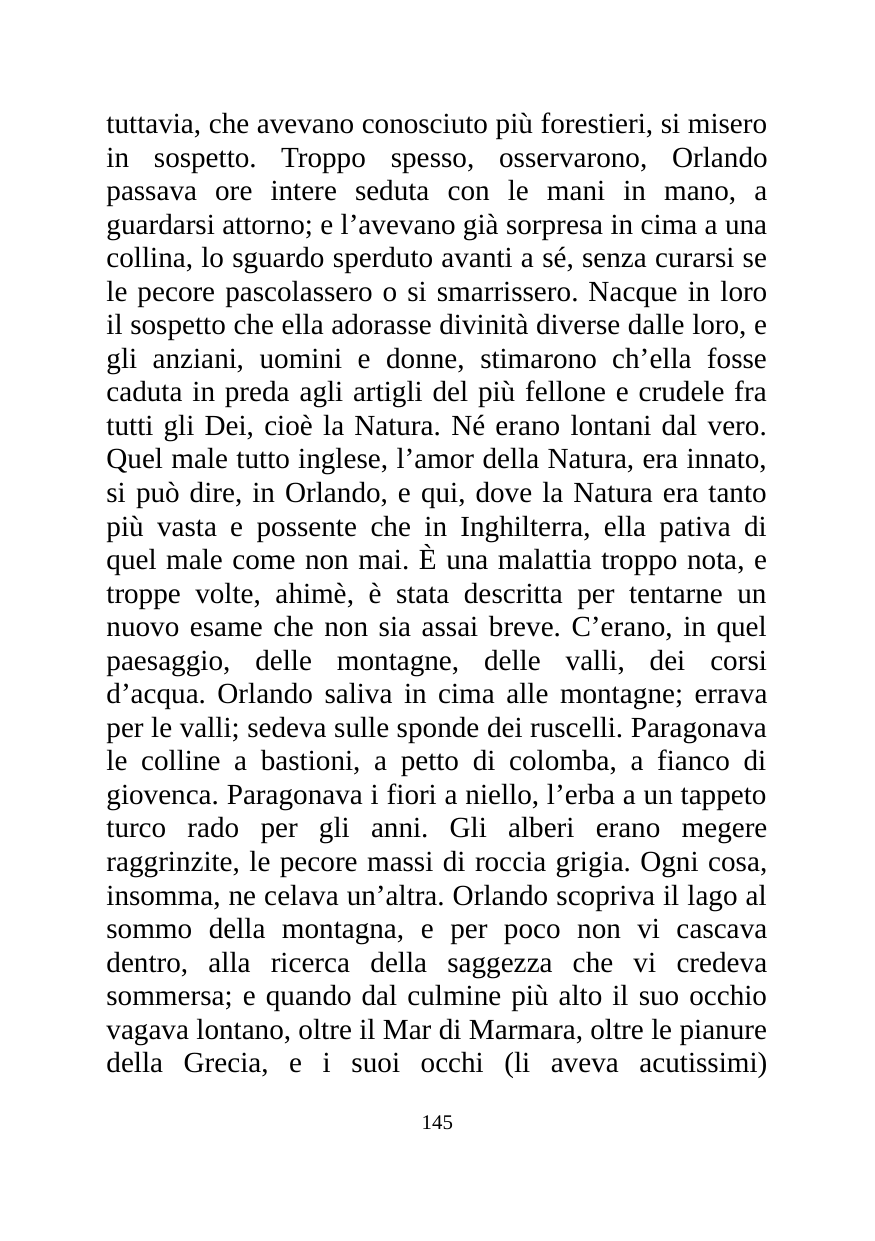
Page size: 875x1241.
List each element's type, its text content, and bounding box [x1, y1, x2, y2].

text tuttavia, che avevano conosciuto più forestieri, si misero in sospetto. Troppo spesso, osservarono, Orlando passava ore intere seduta con le mani in mano, a guardarsi attorno; e l’avevano già sorpresa in cima a una collina, lo sguardo sperduto avanti a sé, senza curarsi se le pecore pascolassero o si smarrissero. Nacque in loro il sospetto che ella adorasse divinità diverse dalle loro, e gli anziani, uomini e donne, stimarono ch’ella fosse caduta in preda agli artigli del più fellone e crudele fra tutti gli Dei, cioè la Natura. Né erano lontani dal vero. Quel male tutto inglese, l’amor della Natura, era innato, si può dire, in Orlando, e qui, dove la Natura era tanto più vasta e possente che in Inghilterra, ella pativa di quel male come non mai. È una malattia troppo nota, e troppe volte, ahimè, è stata descritta per tentarne un nuovo esame che non sia assai breve. C’erano, in quel paesaggio, delle montagne, delle valli, dei corsi d’acqua. Orlando saliva in cima alle montagne; errava per le valli; sedeva sulle sponde dei ruscelli. Paragonava le colline a bastioni, a petto di colomba, a fianco di giovenca. Paragonava i fiori a niello, l’erba a un tappeto turco rado per gli anni. Gli alberi erano megere raggrinzite, le pecore massi di roccia grigia. Ogni cosa, insomma, ne celava un’altra. Orlando scopriva il lago al sommo della montagna, e per poco non vi cascava dentro, alla ricerca della saggezza che vi credeva sommersa; e quando dal culmine più alto il suo occhio vagava lontano, oltre il Mar di Marmara, oltre le pianure della Grecia, e i suoi occhi (li aveva acutissimi) [106, 106, 768, 1079]
